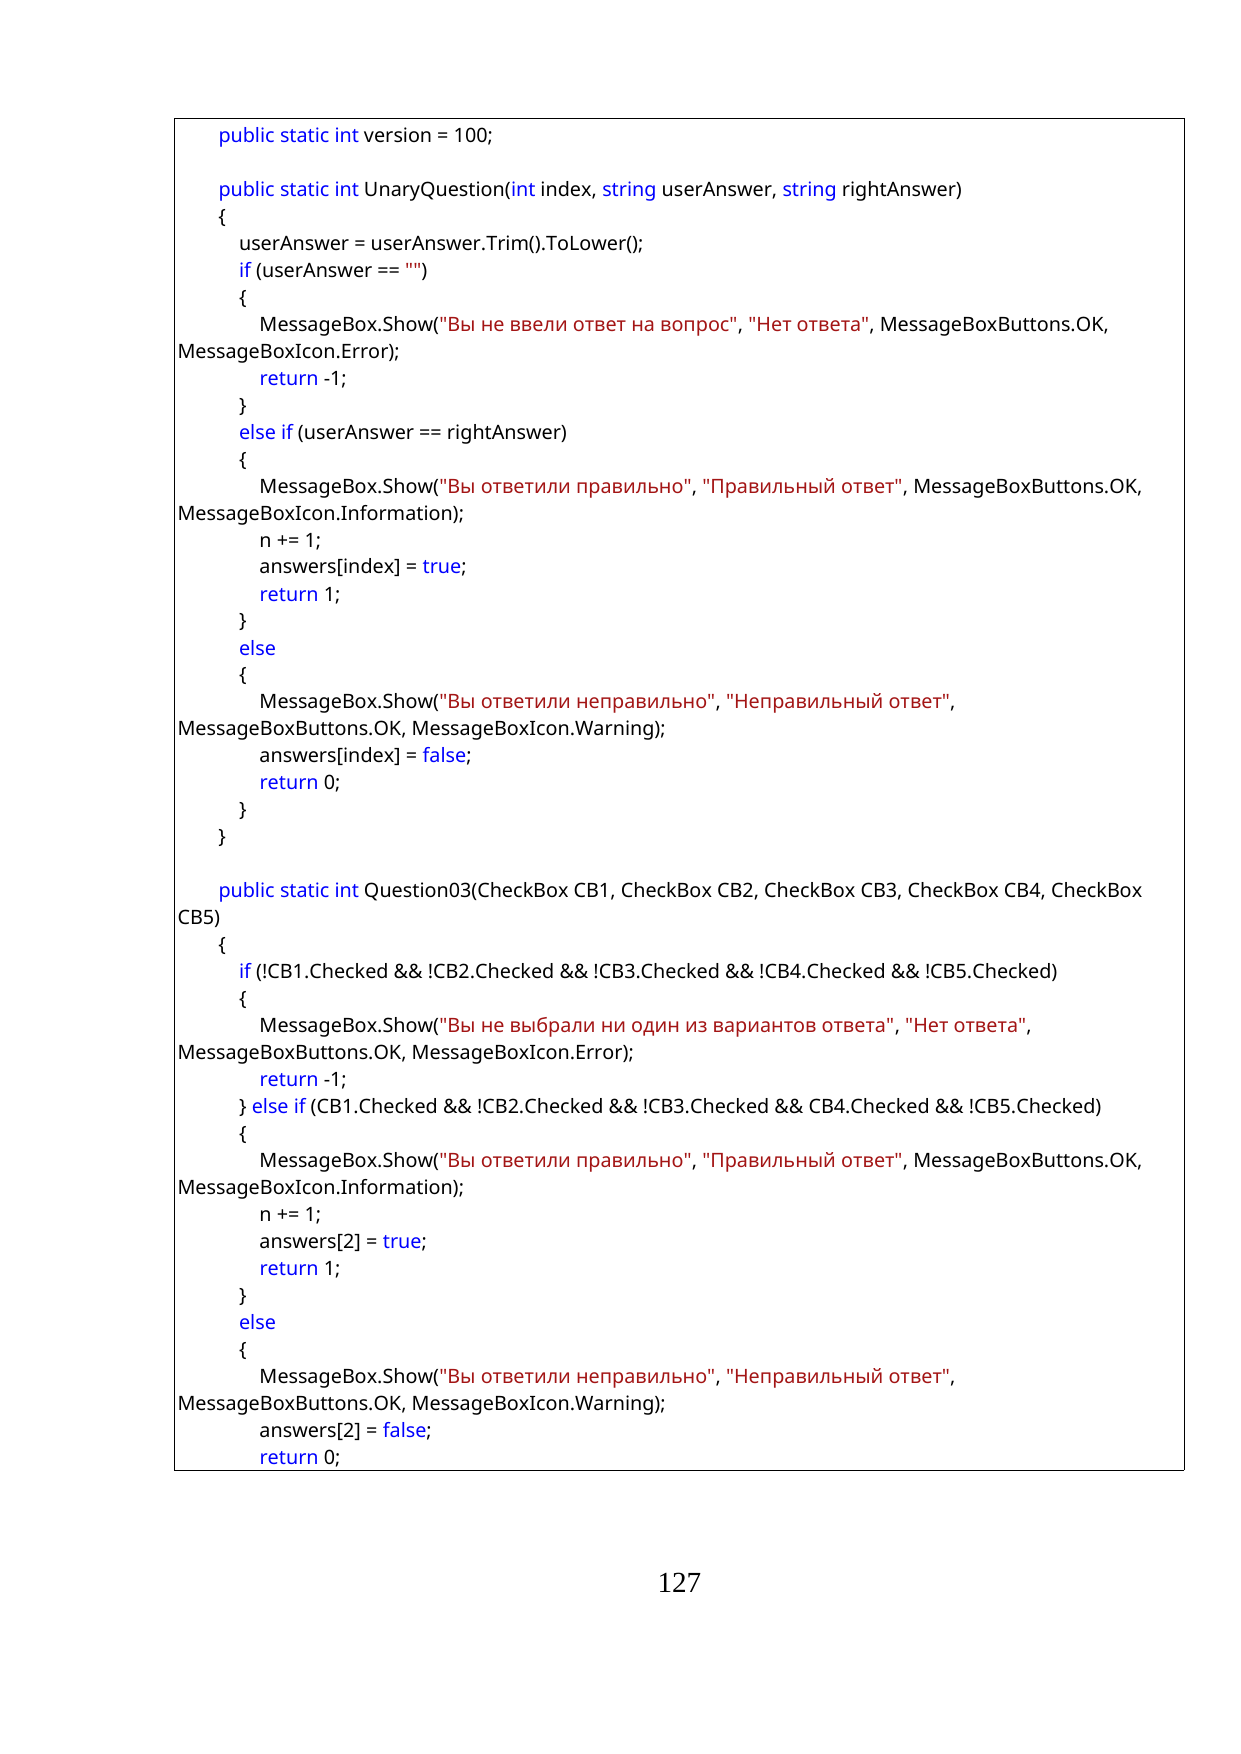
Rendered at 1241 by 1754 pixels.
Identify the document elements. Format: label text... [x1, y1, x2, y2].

text { [177, 1335, 1181, 1362]
text else [177, 634, 1181, 661]
text public static int version = 100; [175, 119, 1184, 148]
text MessageBox.Show("Вы ответили неправильно", "Неправильный ответ", MessageBoxButtons.OK, MessageBoxIcon.Warning); [177, 1362, 1181, 1416]
text { [177, 661, 1181, 688]
text answers[index] = false; [177, 742, 1181, 769]
text userAnswer = userAnswer.Trim().ToLower(); [177, 229, 1181, 256]
text if (!CB1.Checked && !CB2.Checked && !CB3.Checked && !CB4.Checked && !CB5.Checked) [177, 957, 1181, 984]
text public static int UnaryQuestion(int index, string userAnswer, string rightAnswer) [177, 175, 1181, 202]
text { [177, 202, 1181, 229]
text public static int Question03(CheckBox CB1, CheckBox CB2, CheckBox CB3, CheckBox CB4, CheckBox CB5) [177, 877, 1181, 931]
text n += 1; [177, 1200, 1181, 1227]
text } [177, 823, 1181, 849]
text else [177, 1308, 1181, 1335]
text return 1; [177, 1254, 1181, 1281]
text MessageBox.Show("Вы ответили неправильно", "Неправильный ответ", MessageBoxButtons.OK, MessageBoxIcon.Warning); [177, 688, 1181, 742]
text } [177, 796, 1181, 823]
text } [177, 607, 1181, 634]
text { [177, 931, 1181, 957]
text return -1; [177, 1065, 1181, 1092]
text } [177, 1281, 1181, 1308]
text answers[index] = true; [177, 553, 1181, 580]
text return 1; [177, 580, 1181, 607]
text } [177, 391, 1181, 418]
text return -1; [177, 364, 1181, 391]
text } else if (CB1.Checked && !CB2.Checked && !CB3.Checked && CB4.Checked && !CB5.Checked) [177, 1092, 1181, 1119]
text MessageBox.Show("Вы ответили правильно", "Правильный ответ", MessageBoxButtons.OK, MessageBoxIcon.Information); [177, 472, 1181, 526]
text return 0; [177, 1443, 1181, 1470]
text { [177, 984, 1181, 1011]
text answers[2] = true; [177, 1227, 1181, 1254]
text { [177, 445, 1181, 472]
text if (userAnswer == "") [177, 256, 1181, 283]
text MessageBox.Show("Вы не выбрали ни один из вариантов ответа", "Нет ответа", MessageBoxButtons.OK, MessageBoxIcon.Error); [177, 1011, 1181, 1065]
text MessageBox.Show("Вы ответили правильно", "Правильный ответ", MessageBoxButtons.OK, MessageBoxIcon.Information); [177, 1146, 1181, 1200]
text { [177, 1119, 1181, 1146]
text { [177, 283, 1181, 310]
text MessageBox.Show("Вы не ввели ответ на вопрос", "Нет ответа", MessageBoxButtons.OK, MessageBoxIcon.Error); [177, 310, 1181, 364]
text else if (userAnswer == rightAnswer) [177, 418, 1181, 445]
text n += 1; [177, 526, 1181, 553]
text answers[2] = false; [177, 1416, 1181, 1443]
text return 0; [177, 769, 1181, 796]
